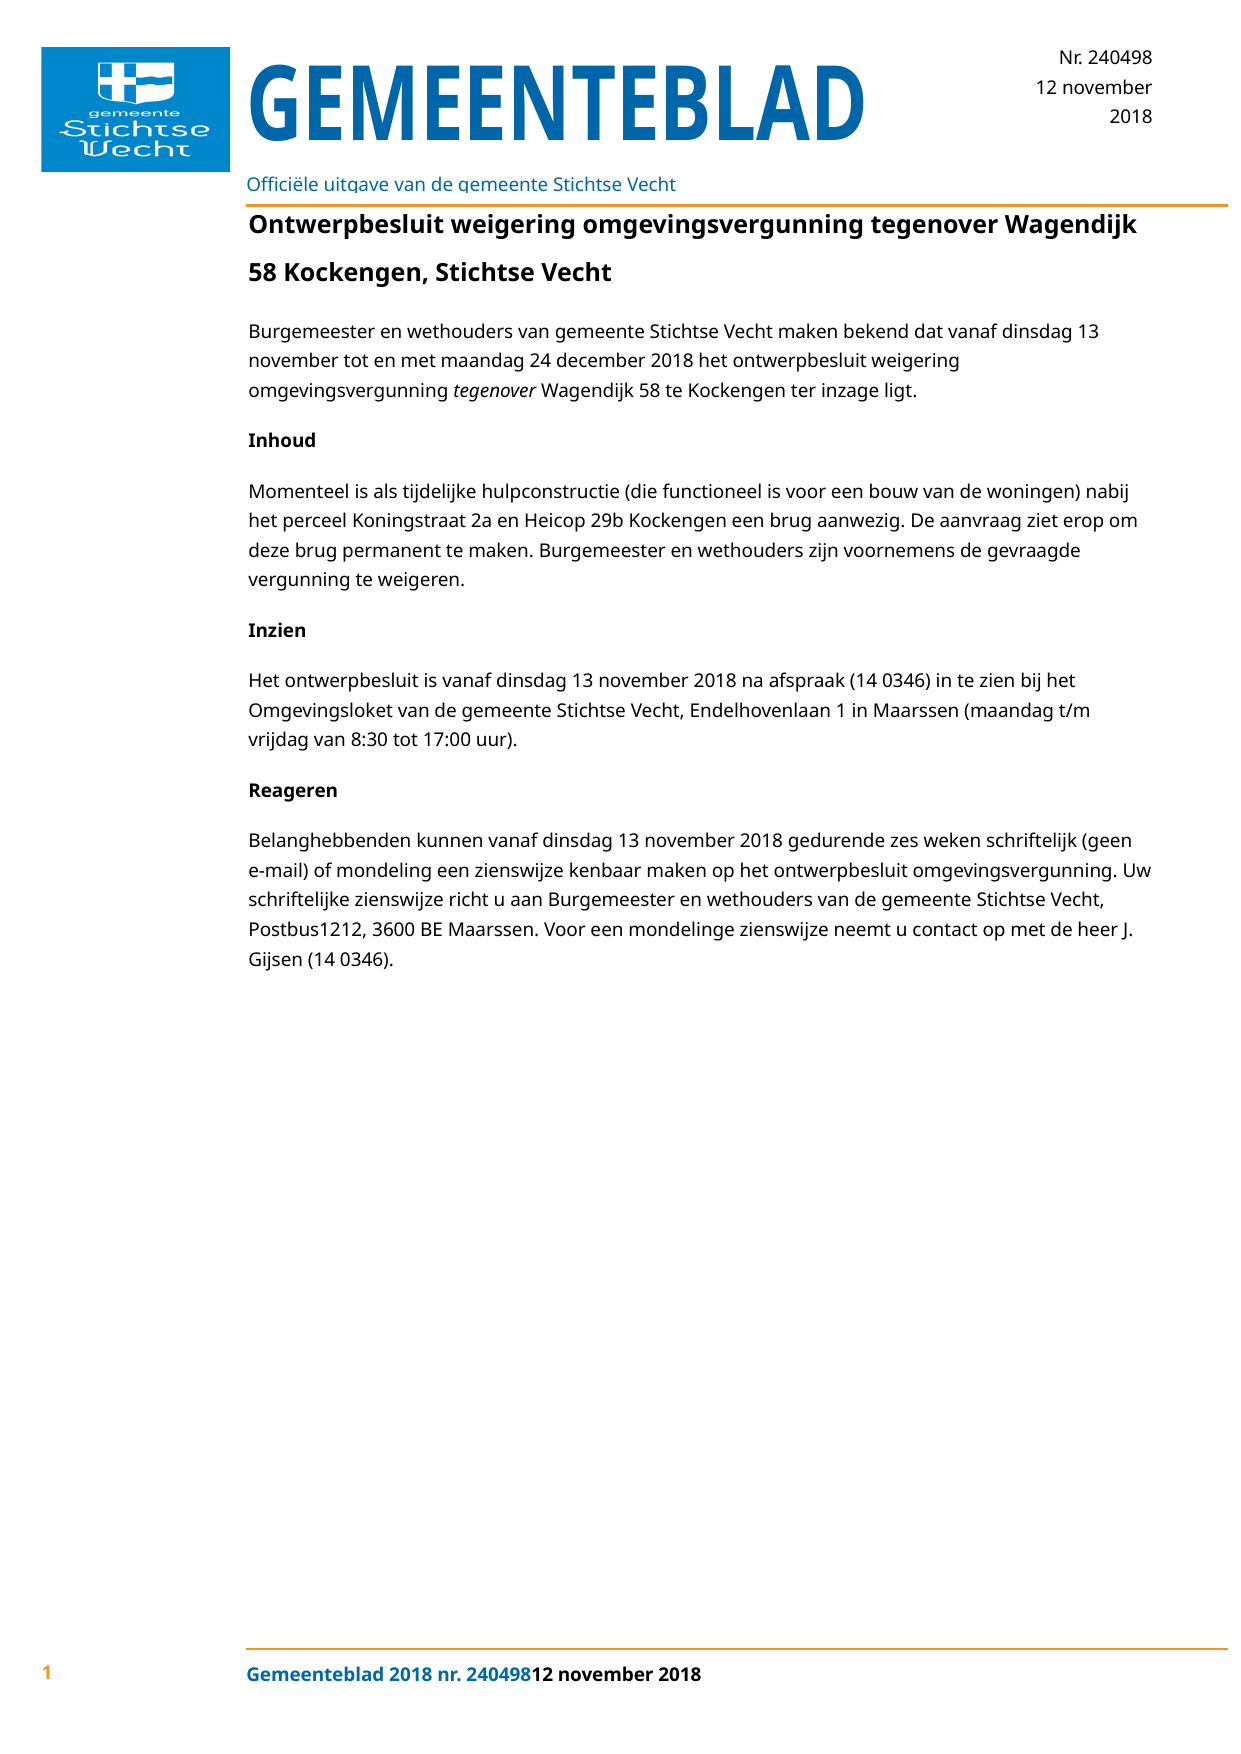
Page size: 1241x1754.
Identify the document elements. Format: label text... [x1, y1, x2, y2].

picture [137, 63, 174, 103]
text Reageren [248, 777, 1152, 803]
text Inhoud [248, 427, 1152, 453]
text Ontwerpbesluit weigering omgevingsvergunning tegenover Wagendijk 58 Kockengen, Stichtse Vecht [248, 207, 1152, 288]
picture [99, 63, 135, 101]
text Inzien [248, 617, 1152, 643]
text Belanghebbenden kunnen vanaf dinsdag 13 november 2018 gedurende zes weken schriftelijk (geen e-mail) of mondeling een zienswijze kenbaar maken op het ontwerpbesluit omgevingsvergunning. Uw schriftelijke zienswijze richt u aan Burgemeester en wethouders van de gemeente Stichtse Vecht, Postbus1212, 3600 BE Maarssen. Voor een mondelinge zienswijze neemt u contact op met de heer J. Gijsen (14 0346). [248, 827, 1152, 972]
text Momenteel is als tijdelijke hulpconstructie (die functioneel is voor een bouw van de woningen) nabij het perceel Koningstraat 2a en Heicop 29b Kockengen een brug aanwezig. De aanvraag ziet erop om deze brug permanent te maken. Burgemeester en wethouders zijn voornemens de gevraagde vergunning te weigeren. [248, 478, 1152, 592]
text Het ontwerpbesluit is vanaf dinsdag 13 november 2018 na afspraak (14 0346) in te zien bij het Omgevingsloket van de gemeente Stichtse Vecht, Endelhovenlaan 1 in Maarssen (maandag t/m vrijdag van 8:30 tot 17:00 uur). [248, 667, 1152, 752]
text Burgemeester en wethouders van gemeente Stichtse Vecht maken bekend dat vanaf dinsdag 13 november tot en met maandag 24 december 2018 het ontwerpbesluit weigering omgevingsvergunning tegenover Wagendijk 58 te Kockengen ter inzage ligt. [248, 318, 1152, 403]
